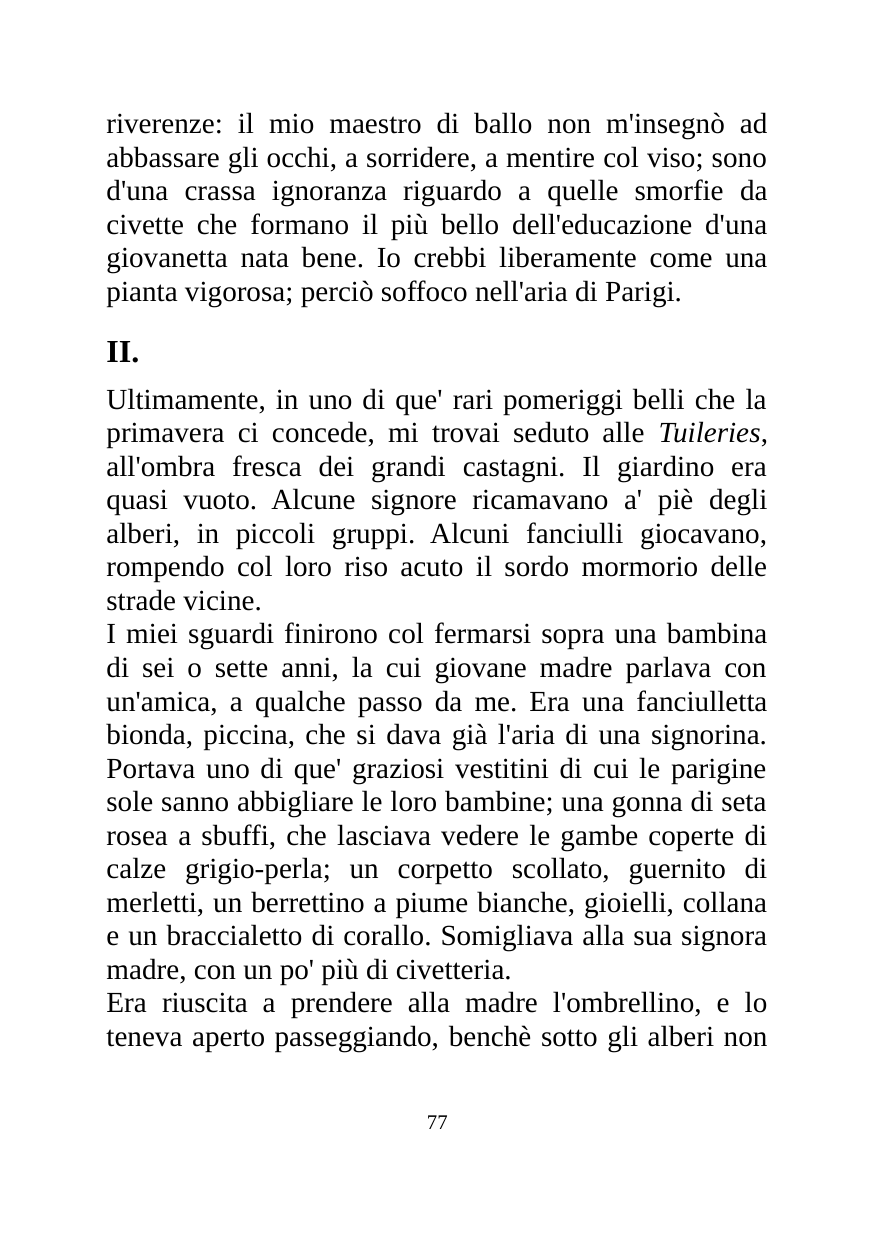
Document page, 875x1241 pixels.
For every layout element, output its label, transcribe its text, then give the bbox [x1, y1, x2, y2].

text I miei sguardi finirono col fermarsi sopra una bambina di sei o sette anni, la cui giovane madre parlava con un'amica, a qualche passo da me. Era una fanciulletta bionda, piccina, che si dava già l'aria di una signorina. Portava uno di que' graziosi vestitini di cui le parigine sole sanno abbigliare le loro bambine; una gonna di seta rosea a sbuffi, che lasciava vedere le gambe coperte di calze grigio-perla; un corpetto scollato, guernito di merletti, un berrettino a piume bianche, gioielli, collana e un braccialetto di corallo. Somigliava alla sua signora madre, con un po' più di civetteria. [106, 617, 768, 986]
text riverenze: il mio maestro di ballo non m'insegnò ad abbassare gli occhi, a sorridere, a mentire col viso; sono d'una crassa ignoranza riguardo a quelle smorfie da civette che formano il più bello dell'educazione d'una giovanetta nata bene. Io crebbi liberamente come una pianta vigorosa; perciò soffoco nell'aria di Parigi. [106, 106, 768, 307]
text Era riuscita a prendere alla madre l'ombrellino, e lo teneva aperto passeggiando, benchè sotto gli alberi non [106, 986, 768, 1053]
subtitle II. [106, 332, 768, 369]
text Ultimamente, in uno di que' rari pomeriggi belli che la primavera ci concede, mi trovai seduto alle Tuileries, all'ombra fresca dei grandi castagni. Il giardino era quasi vuoto. Alcune signore ricamavano a' piè degli alberi, in piccoli gruppi. Alcuni fanciulli giocavano, rompendo col loro riso acuto il sordo mormorio delle strade vicine. [106, 382, 768, 617]
